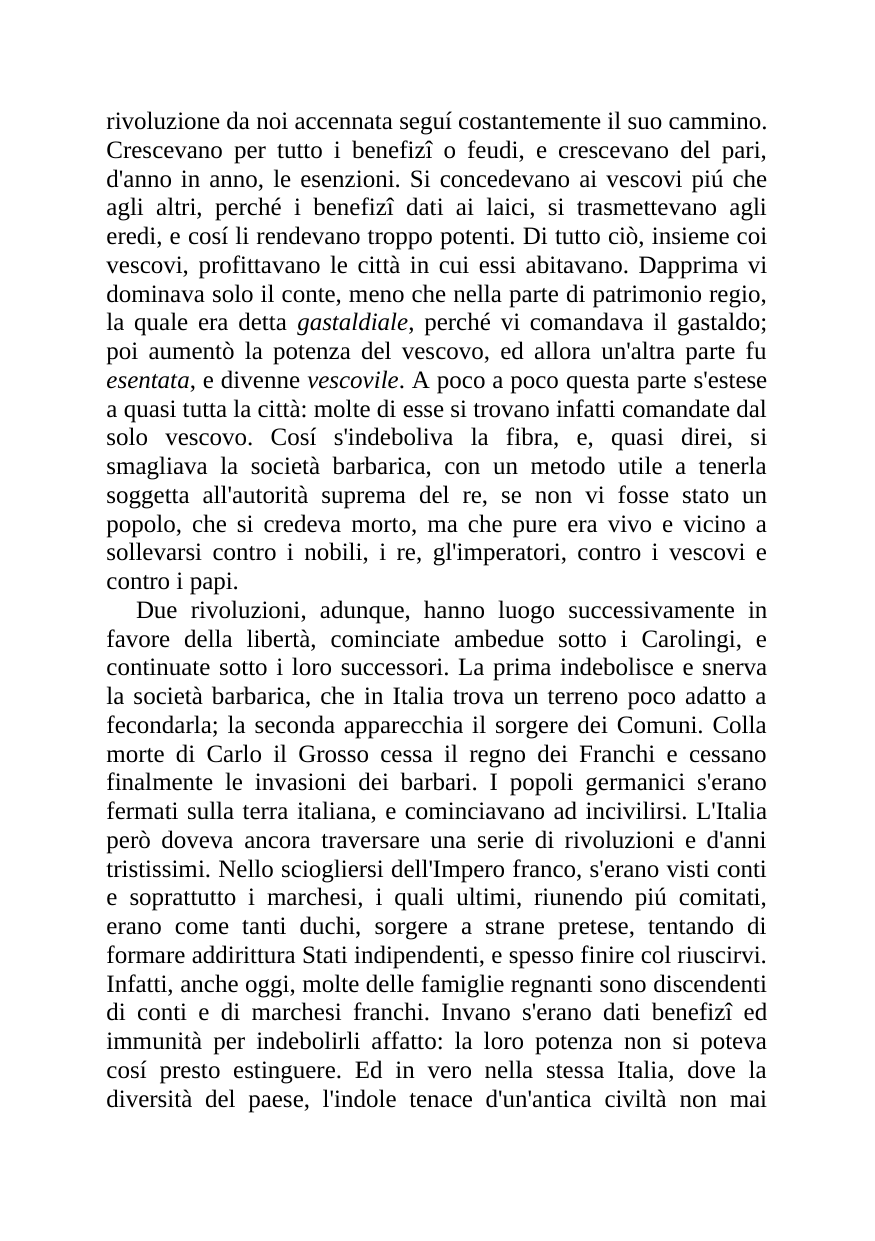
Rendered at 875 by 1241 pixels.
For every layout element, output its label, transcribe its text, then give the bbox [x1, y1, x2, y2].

text rivoluzione da noi accennata seguí costantemente il suo cammino. Crescevano per tutto i benefizî o feudi, e crescevano del pari, d'anno in anno, le esenzioni. Si concedevano ai vescovi piú che agli altri, perché i benefizî dati ai laici, si trasmettevano agli eredi, e cosí li rendevano troppo potenti. Di tutto ciò, insieme coi vescovi, profittavano le città in cui essi abitavano. Dapprima vi dominava solo il conte, meno che nella parte di patrimonio regio, la quale era detta gastaldiale, perché vi comandava il gastaldo; poi aumentò la potenza del vescovo, ed allora un'altra parte fu esentata, e divenne vescovile. A poco a poco questa parte s'estese a quasi tutta la città: molte di esse si trovano infatti comandate dal solo vescovo. Cosí s'indeboliva la fibra, e, quasi direi, si smagliava la società barbarica, con un metodo utile a tenerla soggetta all'autorità suprema del re, se non vi fosse stato un popolo, che si credeva morto, ma che pure era vivo e vicino a sollevarsi contro i nobili, i re, gl'imperatori, contro i vescovi e contro i papi. [106, 106, 768, 595]
text Due rivoluzioni, adunque, hanno luogo successivamente in favore della libertà, cominciate ambedue sotto i Carolingi, e continuate sotto i loro successori. La prima indebolisce e snerva la società barbarica, che in Italia trova un terreno poco adatto a fecondarla; la seconda apparecchia il sorgere dei Comuni. Colla morte di Carlo il Grosso cessa il regno dei Franchi e cessano finalmente le invasioni dei barbari. I popoli germanici s'erano fermati sulla terra italiana, e cominciavano ad incivilirsi. L'Italia però doveva ancora traversare una serie di rivoluzioni e d'anni tristissimi. Nello sciogliersi dell'Impero franco, s'erano visti conti e soprattutto i marchesi, i quali ultimi, riunendo piú comitati, erano come tanti duchi, sorgere a strane pretese, tentando di formare addirittura Stati indipendenti, e spesso finire col riuscirvi. Infatti, anche oggi, molte delle famiglie regnanti sono discendenti di conti e di marchesi franchi. Invano s'erano dati benefizî ed immunità per indebolirli affatto: la loro potenza non si poteva cosí presto estinguere. Ed in vero nella stessa Italia, dove la diversità del paese, l'indole tenace d'un'antica civiltà non mai [106, 595, 768, 1112]
